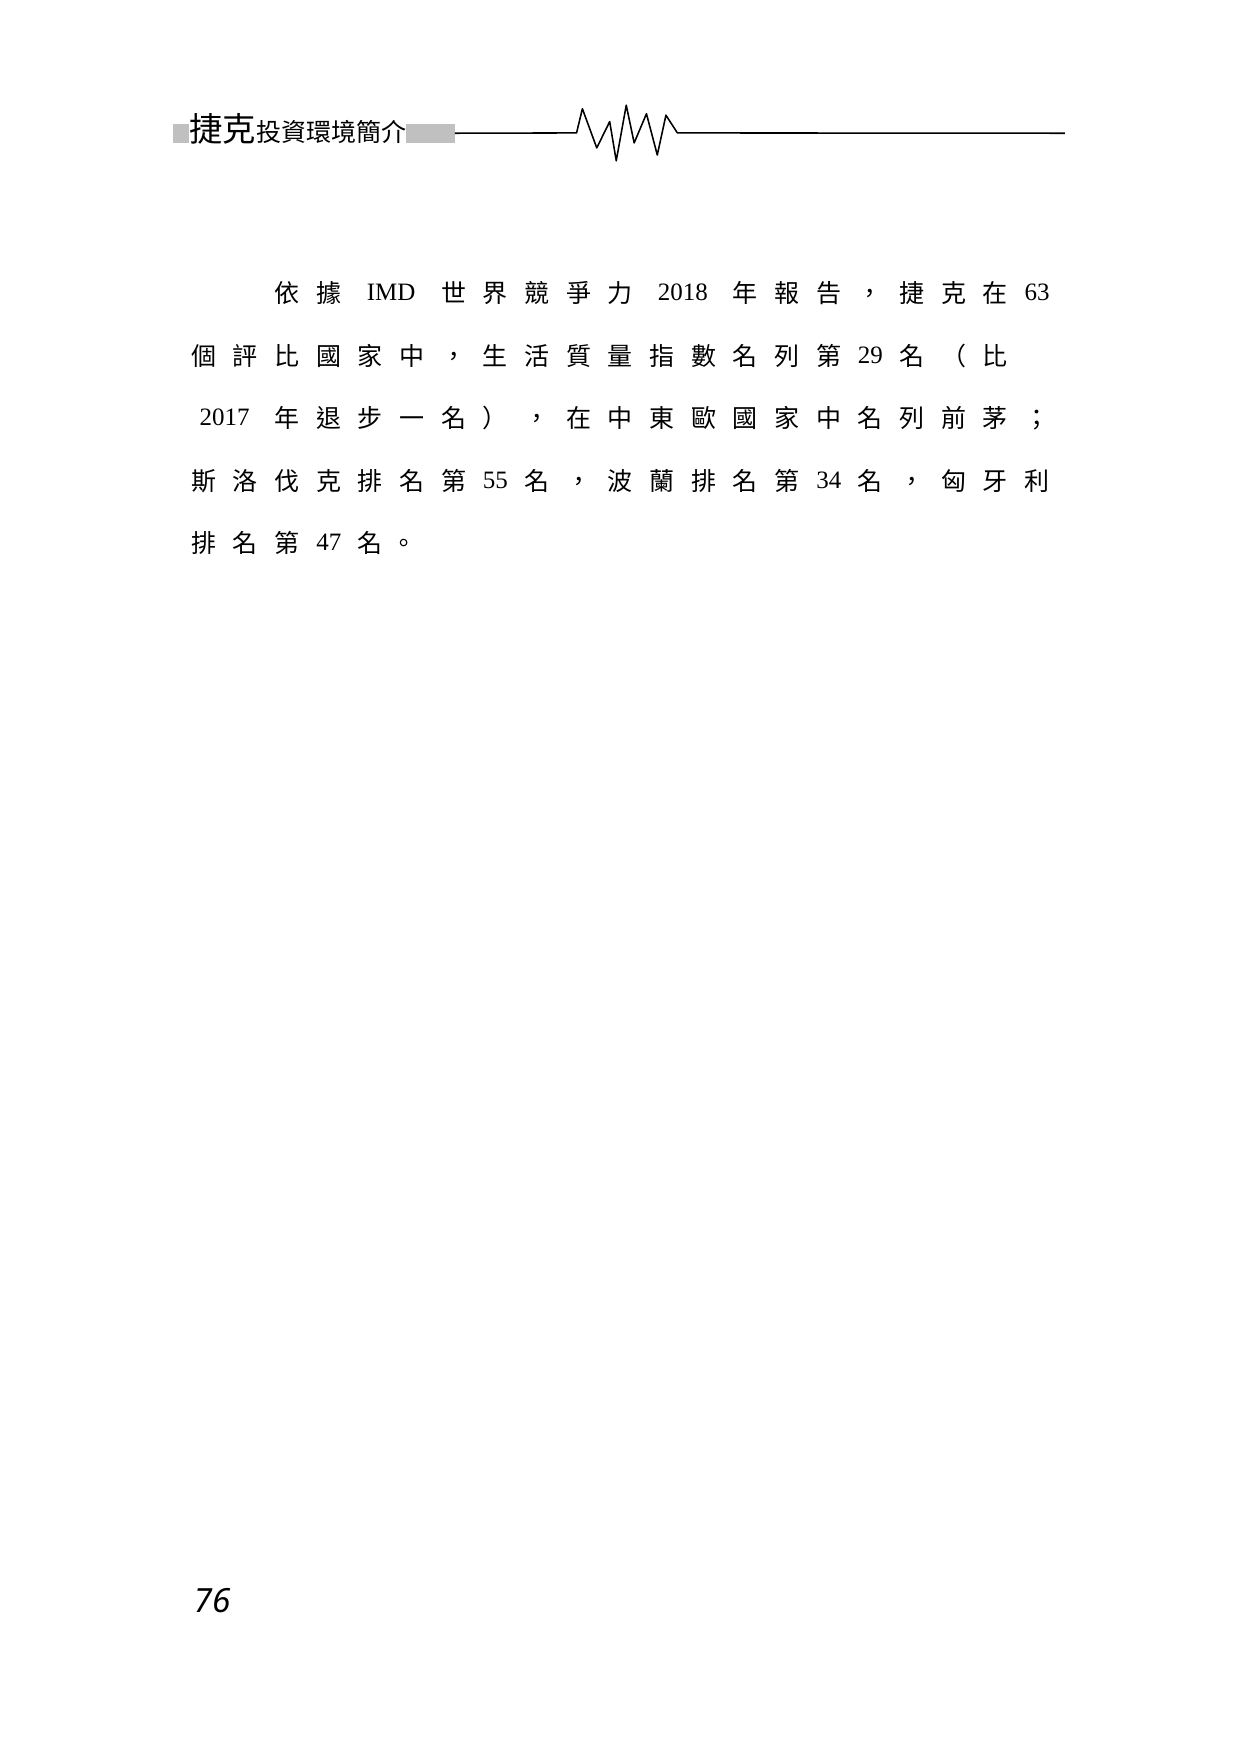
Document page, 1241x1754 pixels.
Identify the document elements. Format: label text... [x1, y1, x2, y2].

text 依據IMD世界競爭力2018年報告，捷克在63個評比國家中，生活質量指數名列第29名（比2017年退步一名），在中東歐國家中名列前茅；斯洛伐克排名第55名，波蘭排名第34名，匈牙利排名第47名。 [183, 250, 1058, 563]
